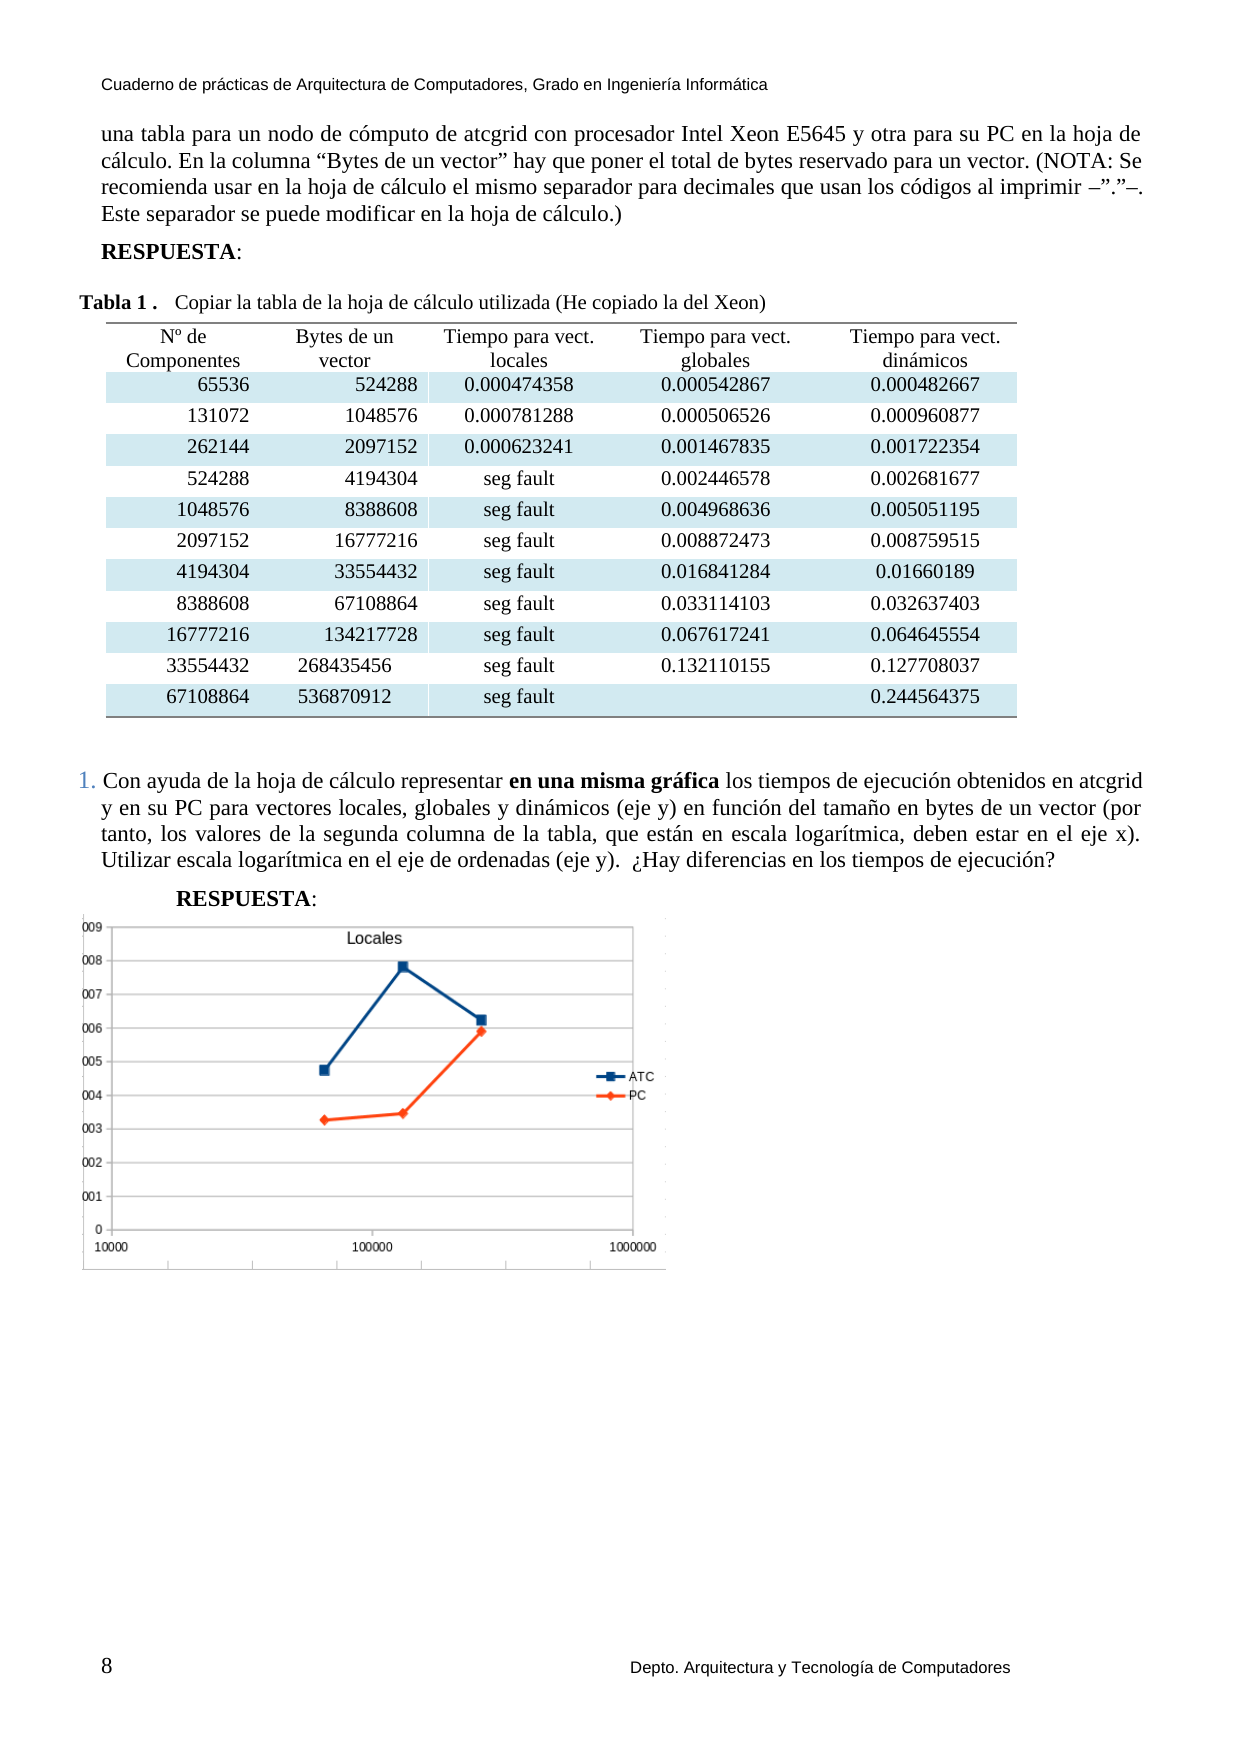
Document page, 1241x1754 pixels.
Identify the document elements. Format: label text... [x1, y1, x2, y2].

table_cell 8388608 [261, 497, 428, 528]
table_cell 0.004968636 [609, 497, 822, 528]
table_cell 1048576 [261, 403, 428, 434]
table_cell 0.000781288 [429, 403, 609, 434]
table_cell 0.000482667 [822, 372, 1017, 403]
table_cell 0.064645554 [822, 622, 1017, 653]
table_header Tiempo para vect. globales [609, 324, 822, 372]
table_cell 0.032637403 [822, 591, 1017, 622]
table_cell seg fault [429, 497, 609, 528]
table_cell 4194304 [106, 559, 261, 591]
table_cell 524288 [261, 372, 428, 403]
table_cell 2097152 [261, 434, 428, 466]
table_cell 0.005051195 [822, 497, 1017, 528]
table_cell 134217728 [261, 622, 428, 653]
table_cell 0.002446578 [609, 466, 822, 497]
table_cell 65536 [106, 372, 261, 403]
table_cell 0.067617241 [609, 622, 822, 653]
table_cell 524288 [106, 466, 261, 497]
table_cell seg fault [429, 653, 609, 684]
table_cell seg fault [429, 528, 609, 559]
table_cell 0.000506526 [609, 403, 822, 434]
table_header Tiempo para vect. dinámicos [822, 324, 1017, 372]
table_cell 0.016841284 [609, 559, 822, 591]
table_cell seg fault [429, 622, 609, 653]
table_cell 0.01660189 [822, 559, 1017, 591]
picture [82, 914, 666, 1270]
table_cell 0.000542867 [609, 372, 822, 403]
table_cell 0.000474358 [429, 372, 609, 403]
table_cell [609, 684, 822, 716]
table_cell 0.033114103 [609, 591, 822, 622]
table_cell 0.132110155 [609, 653, 822, 684]
table_cell 33554432 [106, 653, 261, 684]
table_cell 0.008872473 [609, 528, 822, 559]
list RESPUESTA: [101, 238, 1143, 265]
table_cell 0.244564375 [822, 684, 1017, 716]
table_cell 16777216 [261, 528, 428, 559]
table_cell seg fault [429, 559, 609, 591]
table_cell 2097152 [106, 528, 261, 559]
table_cell 0.008759515 [822, 528, 1017, 559]
table_header Nº de Componentes [106, 324, 261, 372]
table_cell 67108864 [261, 591, 428, 622]
table_cell 1048576 [106, 497, 261, 528]
table_cell 0.002681677 [822, 466, 1017, 497]
table_cell 4194304 [261, 466, 428, 497]
list Con ayuda de la hoja de cálculo representar en una misma gráfica los tiempos de ejecución obtenidos en atcgrid y en su PC para vectores locales, globales y dinámicos (eje y) en función del tamaño en bytes de un vector (por tanto, los valores de la segunda columna de la tabla, que están en escala logarítmica, deben estar en el eje x). Utilizar escala logarítmica en el eje de ordenadas (eje y). ¿Hay diferencias en los tiempos de ejecución? [71, 765, 1143, 873]
table_cell 131072 [106, 403, 261, 434]
table_cell 536870912 [261, 684, 428, 716]
table_cell 0.000960877 [822, 403, 1017, 434]
table_cell 0.001722354 [822, 434, 1017, 466]
table_cell 0.001467835 [609, 434, 822, 466]
table_cell seg fault [429, 466, 609, 497]
table_cell seg fault [429, 684, 609, 716]
table_header Tiempo para vect. locales [429, 324, 609, 372]
list una tabla para un nodo de cómputo de atcgrid con procesador Intel Xeon E5645 y otra para su PC en la hoja de cálculo. En la columna “Bytes de un vector” hay que poner el total de bytes reservado para un vector. (NOTA: Se recomienda usar en la hoja de cálculo el mismo separador para decimales que usan los códigos al imprimir ‒”.”‒. Este separador se puede modificar en la hoja de cálculo.) [71, 121, 1143, 226]
table_cell 268435456 [261, 653, 428, 684]
table_header Bytes de un vector [261, 324, 428, 372]
table_cell 8388608 [106, 591, 261, 622]
table_cell 0.000623241 [429, 434, 609, 466]
table_cell seg fault [429, 591, 609, 622]
table_header Copiar la tabla de la hoja de cálculo utilizada (He copiado la del Xeon) [68, 265, 1176, 314]
table_cell 16777216 [106, 622, 261, 653]
table_cell 262144 [106, 434, 261, 466]
table_cell 0.127708037 [822, 653, 1017, 684]
table_cell 67108864 [106, 684, 261, 716]
table_cell 33554432 [261, 559, 428, 591]
list RESPUESTA: [176, 885, 1143, 911]
